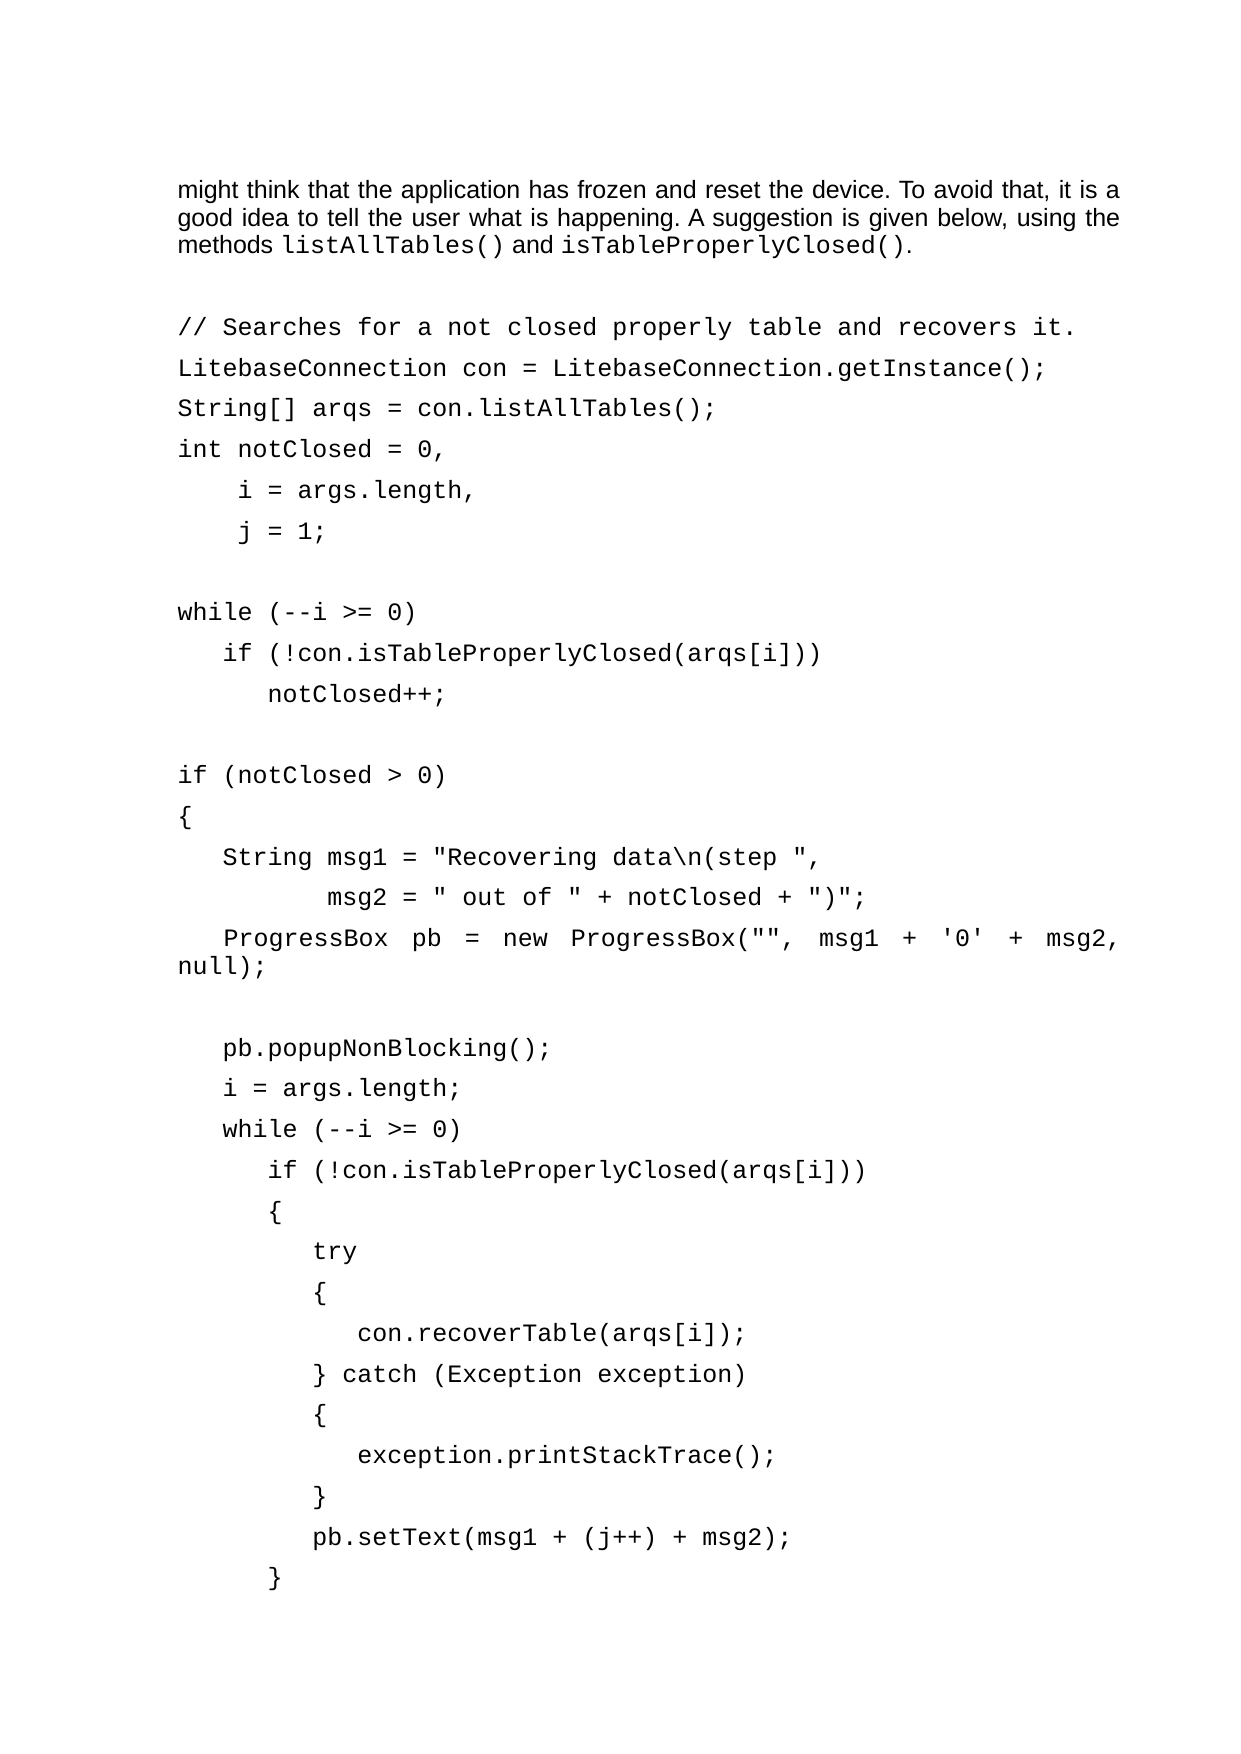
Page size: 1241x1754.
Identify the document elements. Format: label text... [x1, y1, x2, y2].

list pb.popupNonBlocking(); [177, 1035, 1122, 1064]
list ProgressBox pb = new ProgressBox("", msg1 + '0' + msg2, null); [177, 926, 1122, 982]
list } [177, 1483, 1122, 1512]
list LitebaseConnection con = LitebaseConnection.getInstance(); [177, 355, 1122, 384]
list exception.printStackTrace(); [177, 1443, 1122, 1471]
list { [177, 1198, 1122, 1227]
list while (--i >= 0) [177, 600, 1122, 628]
list try [177, 1239, 1122, 1267]
list String msg1 = "Recovering data\n(step ", [177, 844, 1122, 872]
list int notClosed = 0, [177, 437, 1122, 465]
list pb.setText(msg1 + (j++) + msg2); [177, 1524, 1122, 1552]
list { [177, 1280, 1122, 1308]
list } [177, 1565, 1122, 1593]
list { [177, 1402, 1122, 1430]
list } catch (Exception exception) [177, 1361, 1122, 1389]
list { [177, 803, 1122, 832]
list notClosed++; [177, 681, 1122, 709]
list j = 1; [177, 518, 1122, 547]
list if (notClosed > 0) [177, 763, 1122, 791]
list // Searches for a not closed properly table and recovers it. [177, 314, 1122, 343]
list if (!con.isTableProperlyClosed(arqs[i])) [177, 640, 1122, 669]
list while (--i >= 0) [177, 1117, 1122, 1145]
list i = args.length; [177, 1076, 1122, 1104]
list String[] arqs = con.listAllTables(); [177, 396, 1122, 424]
list msg2 = " out of " + notClosed + ")"; [177, 885, 1122, 913]
list might think that the application has frozen and reset the device. To avoid that, it is a good idea to tell the user what is happening. A suggestion is given below, using the methods listAllTables() and isTableProperlyClosed(). [177, 176, 1122, 261]
list i = args.length, [177, 477, 1122, 506]
list con.recoverTable(arqs[i]); [177, 1320, 1122, 1349]
list if (!con.isTableProperlyClosed(arqs[i])) [177, 1157, 1122, 1186]
